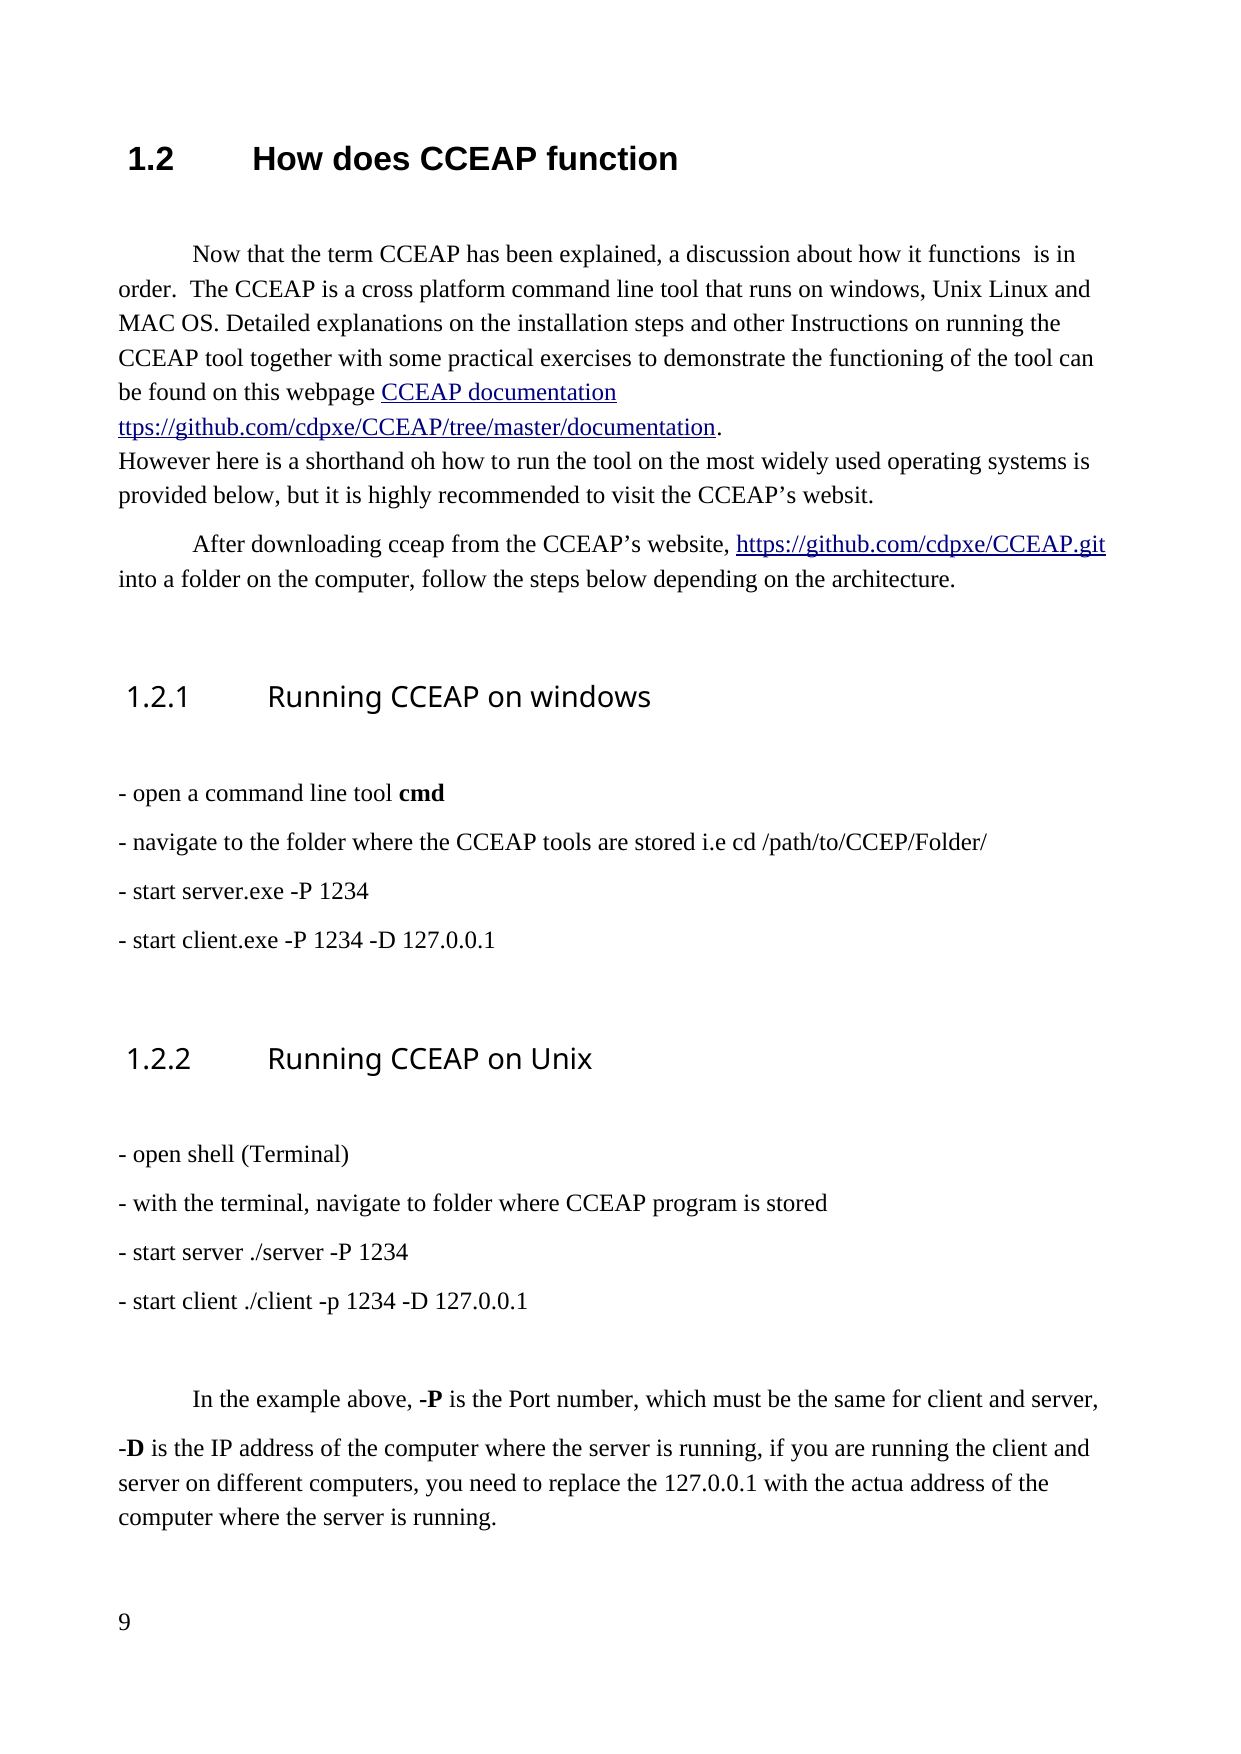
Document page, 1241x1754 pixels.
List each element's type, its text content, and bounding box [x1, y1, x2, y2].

text - open shell (Terminal) [118, 1139, 1122, 1168]
text - start server ./server -P 1234 [118, 1237, 1122, 1266]
subtitle Running CCEAP on windows [118, 677, 1122, 716]
text - with the terminal, navigate to folder where CCEAP program is stored [118, 1188, 1122, 1217]
subtitle Running CCEAP on Unix [118, 1038, 1122, 1078]
subtitle How does CCEAP function [118, 139, 1122, 178]
text - open a command line tool cmd [118, 778, 1122, 807]
text -D is the IP address of the computer where the server is running, if you are running the client and server on different computers, you need to replace the 127.0.0.1 with the actua address of the computer where the server is running. [118, 1433, 1122, 1531]
text - navigate to the folder where the CCEAP tools are stored i.e cd /path/to/CCEP/Folder/ [118, 827, 1122, 856]
text Now that the term CCEAP has been explained, a discussion about how it functions is in order. The CCEAP is a cross platform command line tool that runs on windows, Unix Linux and MAC OS. Detailed explanations on the installation steps and other Instructions on running the CCEAP tool together with some practical exercises to demonstrate the functioning of the tool can be found on this webpage CCEAP documentation ttps://github.com/cdpxe/CCEAP/tree/master/documentation. However here is a shorthand oh how to run the tool on the most widely used operating systems is provided below, but it is highly recommended to visit the CCEAP’s websit. [118, 239, 1122, 509]
text After downloading cceap from the CCEAP’s website, https://github.com/cdpxe/CCEAP.git into a folder on the computer, follow the steps below depending on the architecture. [118, 529, 1122, 593]
text In the example above, -P is the Port number, which must be the same for client and server, [118, 1384, 1122, 1413]
text - start client ./client -p 1234 -D 127.0.0.1 [118, 1286, 1122, 1315]
text - start client.exe -P 1234 -D 127.0.0.1 [118, 925, 1122, 954]
text - start server.exe -P 1234 [118, 876, 1122, 905]
